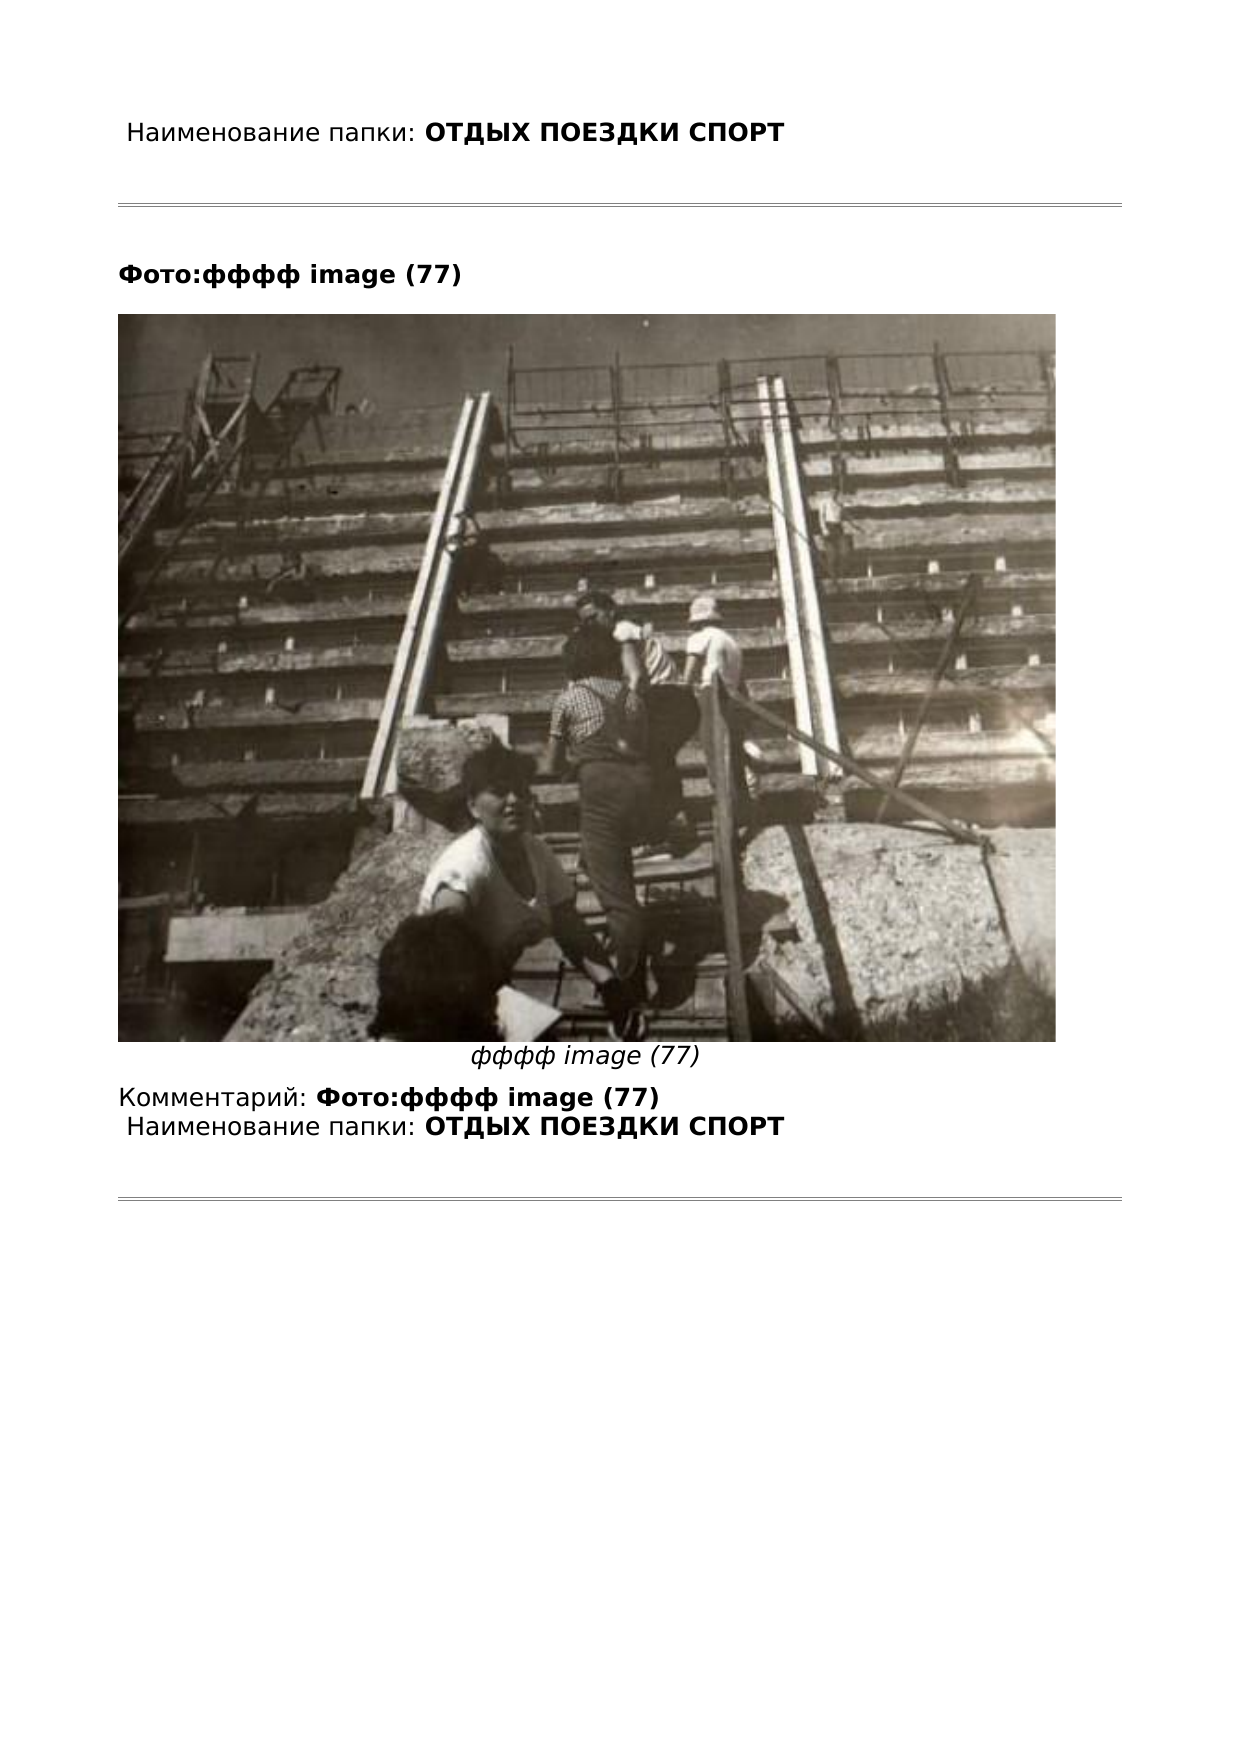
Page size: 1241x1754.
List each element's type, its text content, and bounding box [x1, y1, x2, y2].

text Наименование папки: ОТДЫХ ПОЕЗДКИ СПОРТ [118, 118, 1122, 176]
text фффф image (77) [118, 1042, 1056, 1070]
picture [118, 314, 1056, 1042]
text Комментарий: Фото:фффф image (77) Наименование папки: ОТДЫХ ПОЕЗДКИ СПОРТ [118, 1083, 1122, 1170]
subtitle Фото:фффф image (77) [118, 260, 1122, 289]
